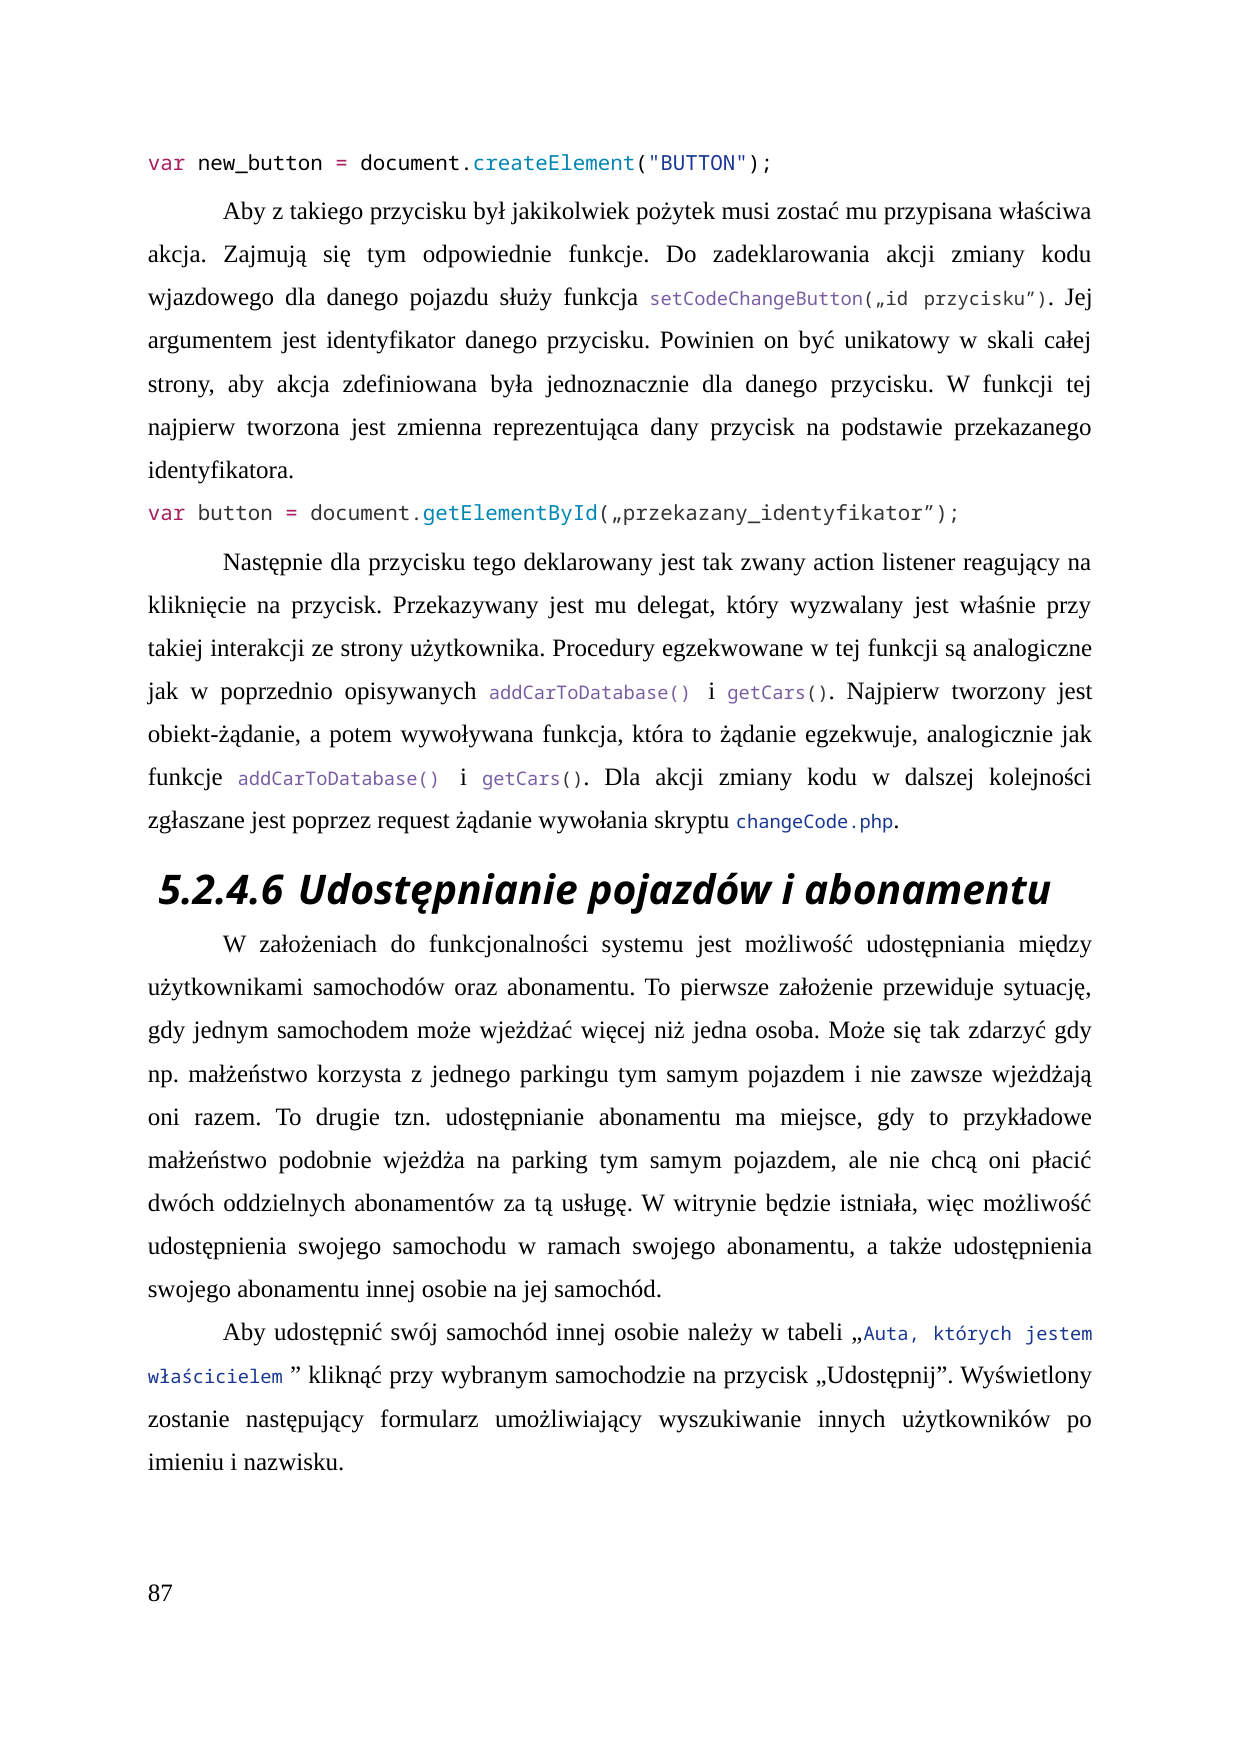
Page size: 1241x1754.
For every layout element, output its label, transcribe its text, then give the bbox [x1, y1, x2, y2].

text Następnie dla przycisku tego deklarowany jest tak zwany action listener reagujący na kliknięcie na przycisk. Przekazywany jest mu delegat, który wyzwalany jest właśnie przy takiej interakcji ze strony użytkownika. Procedury egzekwowane w tej funkcji są analogiczne jak w poprzednio opisywanych addCarToDatabase() i getCars(). Najpierw tworzony jest obiekt-żądanie, a potem wywoływana funkcja, która to żądanie egzekwuje, analogicznie jak funkcje addCarToDatabase() i getCars(). Dla akcji zmiany kodu w dalszej kolejności zgłaszane jest poprzez request żądanie wywołania skryptu changeCode.php. [148, 547, 1093, 834]
text var new_button = document.createElement("BUTTON"); [148, 148, 1093, 176]
text Aby z takiego przycisku był jakikolwiek pożytek musi zostać mu przypisana właściwa akcja. Zajmują się tym odpowiednie funkcje. Do zadeklarowania akcji zmiany kodu wjazdowego dla danego pojazdu służy funkcja setCodeChangeButton(„id przycisku”). Jej argumentem jest identyfikator danego przycisku. Powinien on być unikatowy w skali całej strony, aby akcja zdefiniowana była jednoznacznie dla danego przycisku. W funkcji tej najpierw tworzona jest zmienna reprezentująca dany przycisk na podstawie przekazanego identyfikatora. [148, 196, 1093, 484]
text W założeniach do funkcjonalności systemu jest możliwość udostępniania między użytkownikami samochodów oraz abonamentu. To pierwsze założenie przewiduje sytuację, gdy jednym samochodem może wjeżdżać więcej niż jedna osoba. Może się tak zdarzyć gdy np. małżeństwo korzysta z jednego parkingu tym samym pojazdem i nie zawsze wjeżdżają oni razem. To drugie tzn. udostępnianie abonamentu ma miejsce, gdy to przykładowe małżeństwo podobnie wjeżdża na parking tym samym pojazdem, ale nie chcą oni płacić dwóch oddzielnych abonamentów za tą usługę. W witrynie będzie istniała, więc możliwość udostępnienia swojego samochodu w ramach swojego abonamentu, a także udostępnienia swojego abonamentu innej osobie na jej samochód. [148, 929, 1093, 1303]
text var button = document.getElementById(„przekazany_identyfikator”); [148, 498, 1093, 527]
subtitle Udostępnianie pojazdów i abonamentu [148, 861, 1093, 917]
text Aby udostępnić swój samochód innej osobie należy w tabeli „Auta, których jestem właścicielem ” kliknąć przy wybranym samochodzie na przycisk „Udostępnij”. Wyświetlony zostanie następujący formularz umożliwiający wyszukiwanie innych użytkowników po imieniu i nazwisku. [148, 1317, 1093, 1476]
